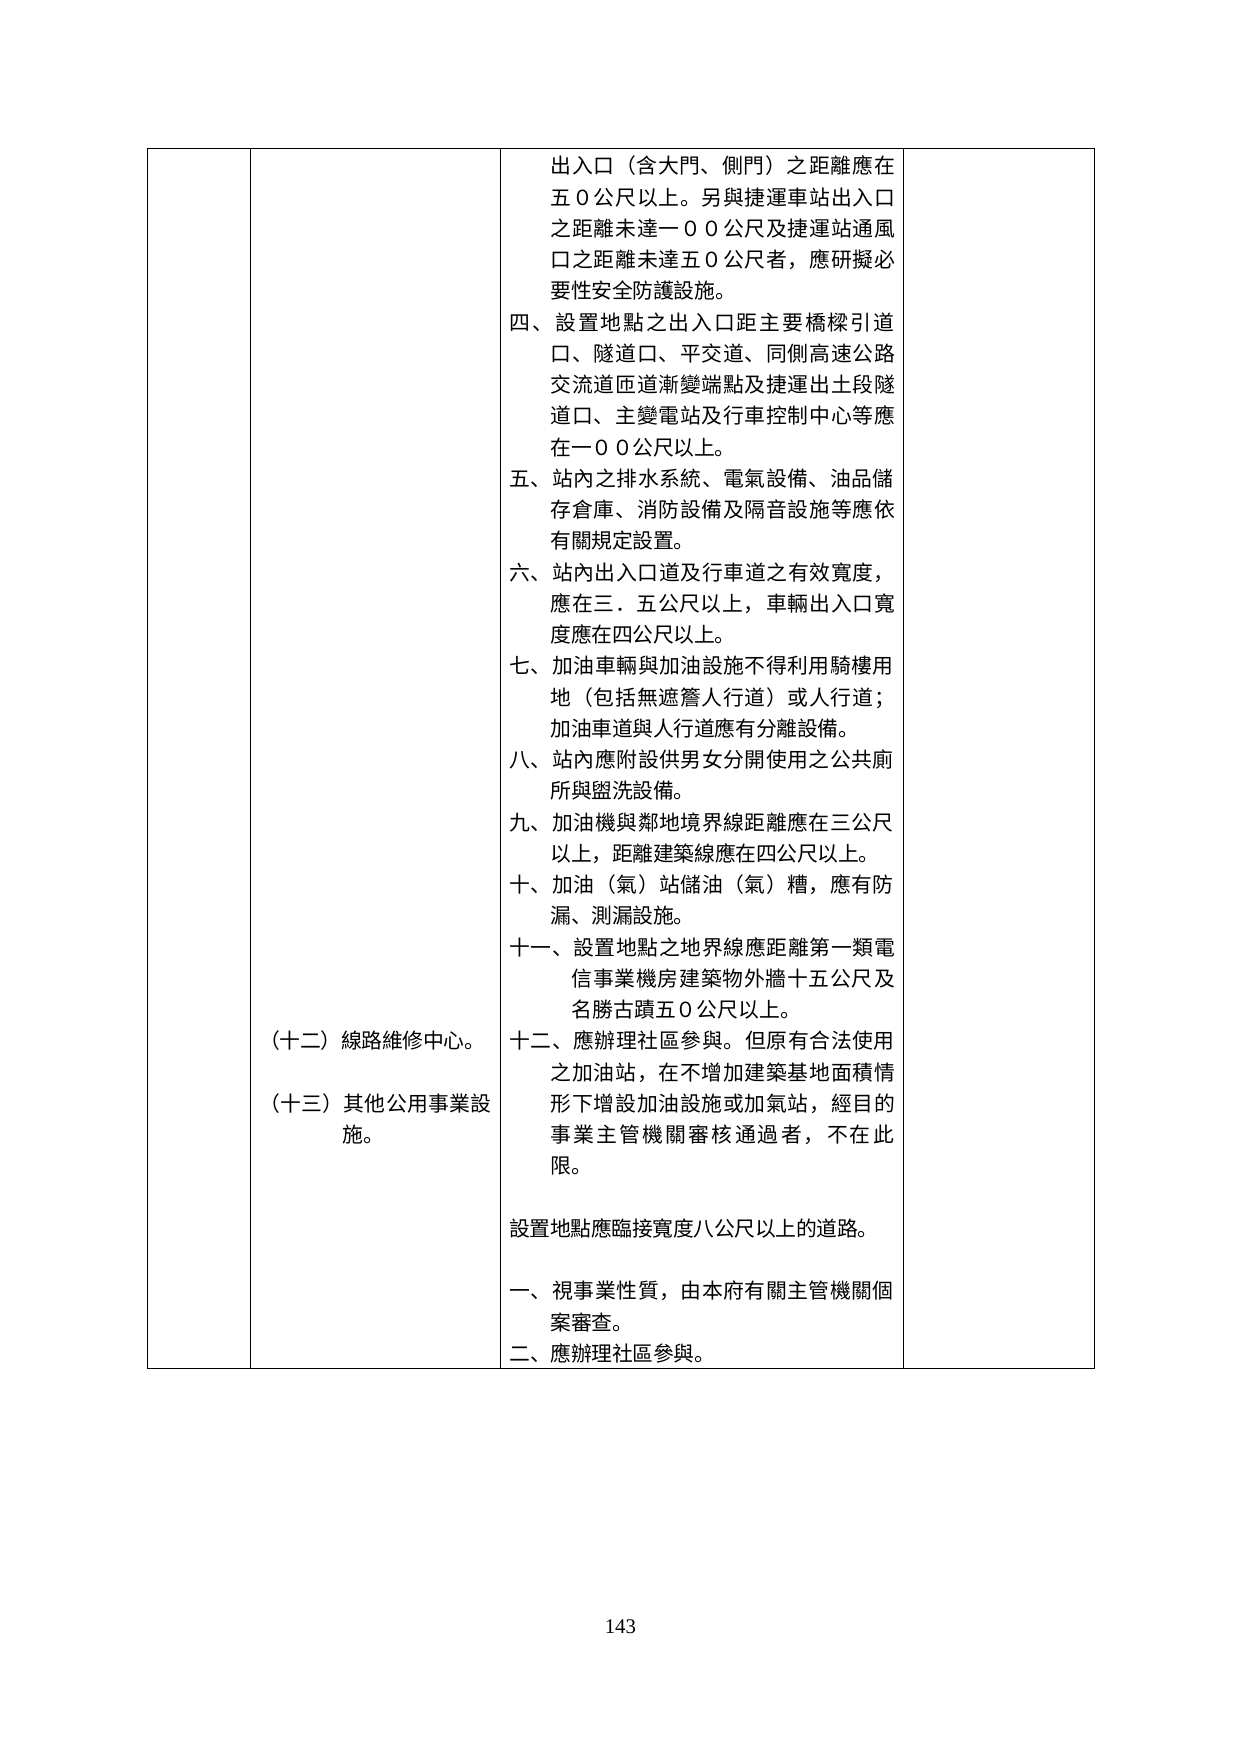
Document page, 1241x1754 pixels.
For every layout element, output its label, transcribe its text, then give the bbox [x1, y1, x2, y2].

table_cell （十二）線路維修中心。 （十三）其他公用事業設施。 [251, 149, 500, 1367]
table_cell [148, 149, 250, 1367]
table_cell 出入口（含大門、側門）之距離應在五０公尺以上。另與捷運車站出入口之距離未達一００公尺及捷運站通風口之距離未達五０公尺者，應研擬必要性安全防護設施。 四、設置地點之出入口距主要橋樑引道口、隧道口、平交道、同側高速公路交流道匝道漸變端點及捷運出土段隧道口、主變電站及行車控制中心等應在一００公尺以上。 五、站內之排水系統、電氣設備、油品儲存倉庫、消防設備及隔音設施等應依有關規定設置。 六、站內出入口道及行車道之有效寬度，應在三．五公尺以上，車輛出入口寬度應在四公尺以上。 七、加油車輛與加油設施不得利用騎樓用地（包括無遮簷人行道）或人行道；加油車道與人行道應有分離設備。 八、站內應附設供男女分開使用之公共廁所與盥洗設備。 九、加油機與鄰地境界線距離應在三公尺以上，距離建築線應在四公尺以上。 十、加油（氣）站儲油（氣）糟，應有防漏、測漏設施。 十一、設置地點之地界線應距離第一類電信事業機房建築物外牆十五公尺及名勝古蹟五０公尺以上。 十二、應辦理社區參與。但原有合法使用之加油站，在不增加建築基地面積情形下增設加油設施或加氣站，經目的事業主管機關審核通過者，不在此限。 設置地點應臨接寬度八公尺以上的道路。 一、視事業性質，由本府有關主管機關個案審查。 二、應辦理社區參與。 [501, 149, 903, 1367]
table_cell [904, 149, 1094, 1367]
